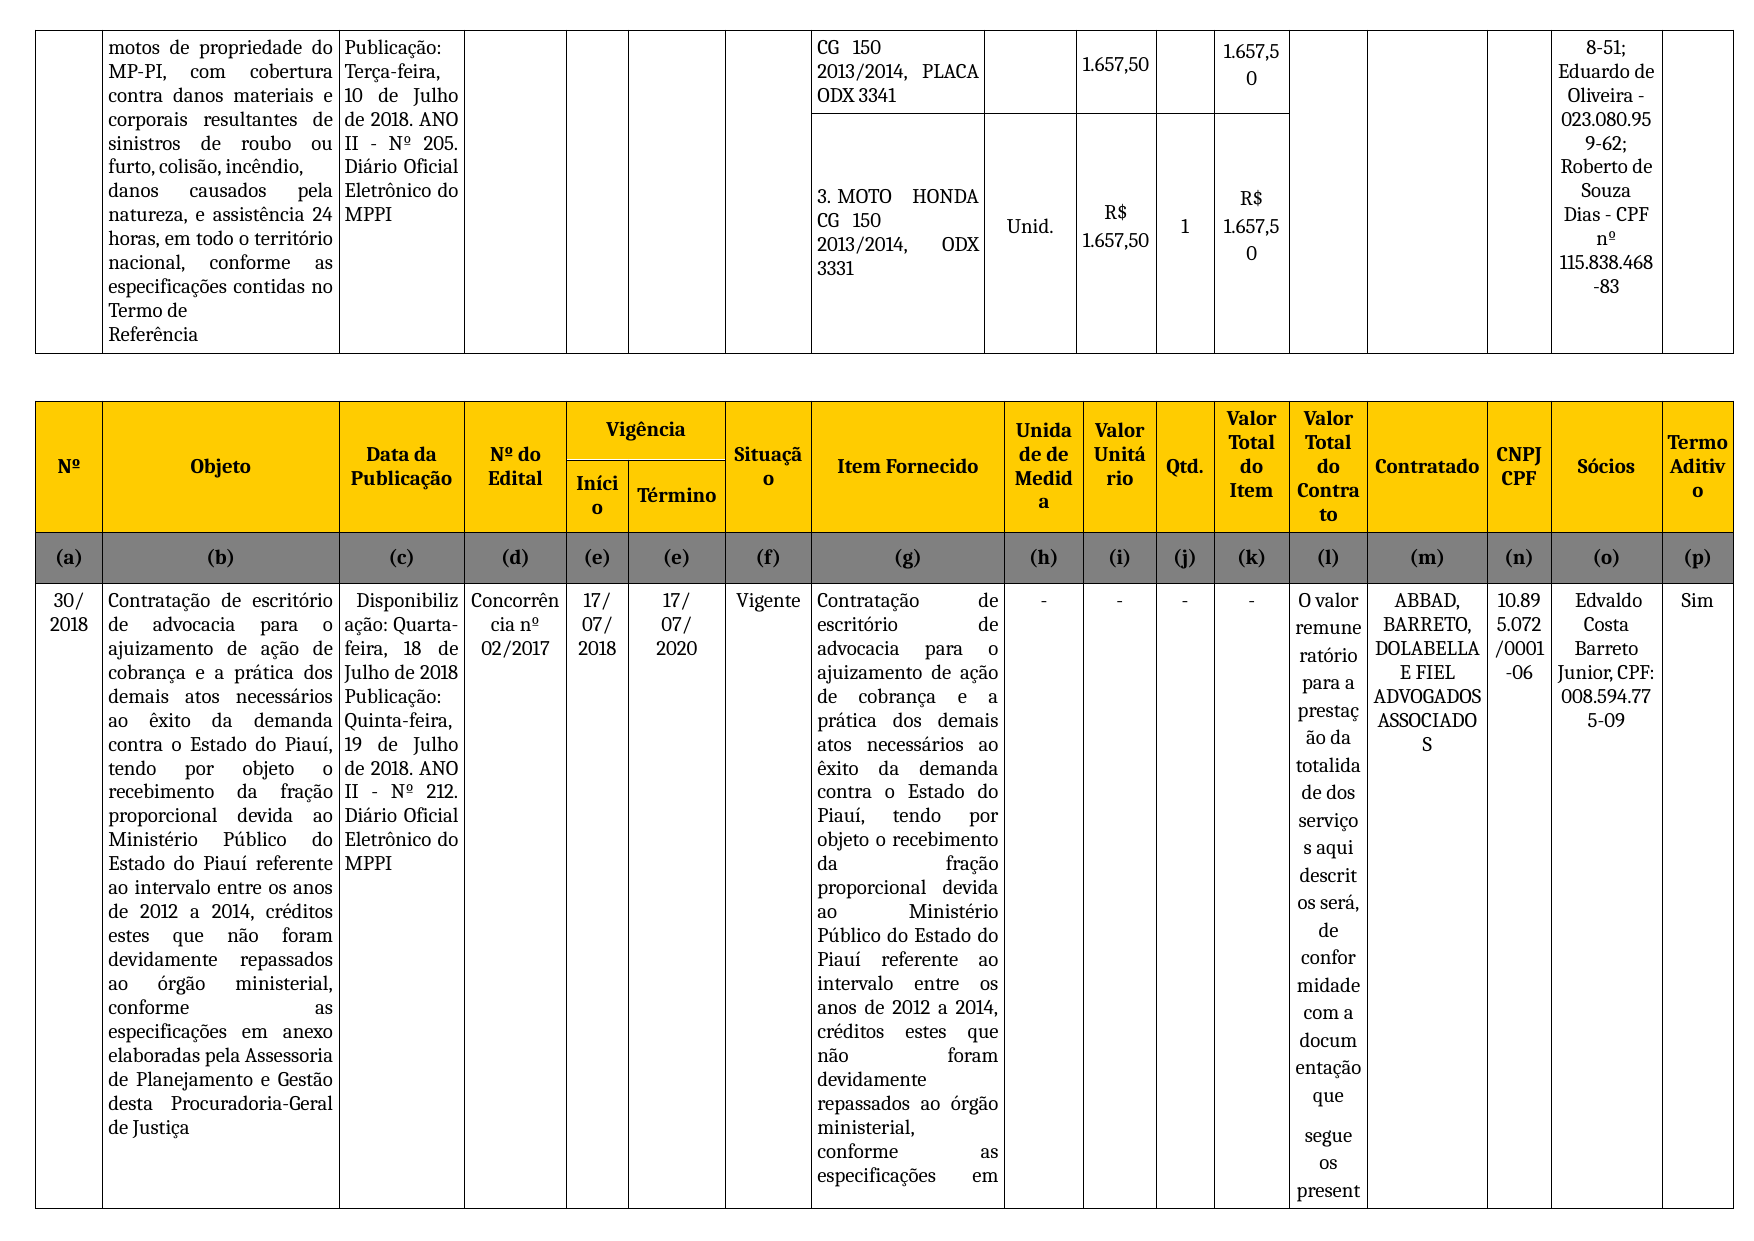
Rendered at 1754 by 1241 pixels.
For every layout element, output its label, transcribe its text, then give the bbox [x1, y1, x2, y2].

table_cell (o) [1552, 533, 1662, 583]
table_cell (j) [1157, 533, 1214, 583]
table_header Valor Total do Contrato [1290, 402, 1367, 532]
table_header Situação [726, 402, 811, 532]
table_cell (d) [465, 533, 566, 583]
table_cell O valor remuneratório para a prestação da totalidade dos serviços aqui descritos será, de conformidade com a documentação que segue os present [1290, 584, 1367, 1208]
table_cell (g) [812, 533, 1004, 583]
table_cell Contratação de escritório de advocacia para o ajuizamento de ação de cobrança e a prática dos demais atos necessários ao êxito da demanda contra o Estado do Piauí, tendo por objeto o recebimento da fração proporcional devida ao Ministério Público do Estado do Piauí referente ao intervalo entre os anos de 2012 a 2014, créditos estes que não foram devidamente repassados ao órgão ministerial, conforme as especificações em anexo elaboradas pela Assessoria de Planejamento e Gestão desta Procuradoria-Geral de Justiça [103, 584, 339, 1208]
table_cell (f) [726, 533, 811, 583]
table_header Nº do Edital [465, 402, 566, 532]
table_cell (h) [1005, 533, 1083, 583]
table_cell - [1157, 584, 1214, 1208]
table_cell Início [567, 461, 628, 532]
table_cell Sim [1663, 584, 1733, 1208]
table_cell (p) [1663, 533, 1733, 583]
table_cell (m) [1368, 533, 1487, 583]
table_cell Contratação de escritório de advocacia para o ajuizamento de ação de cobrança e a prática dos demais atos necessários ao êxito da demanda contra o Estado do Piauí, tendo por objeto o recebimento da fração proporcional devida ao Ministério Público do Estado do Piauí referente ao intervalo entre os anos de 2012 a 2014, créditos estes que não foram devidamente repassados ao órgão ministerial, conforme as especificações em [812, 584, 1004, 1208]
table_cell Unid. [985, 114, 1076, 352]
table_cell (e) [629, 533, 725, 583]
table_cell Disponibilização: Quarta-feira, 18 de Julho de 2018 Publicação: Quinta-feira, 19 de Julho de 2018. ANO II - Nº 212. Diário Oficial Eletrônico do MPPI [340, 584, 464, 1208]
table_cell Vigente [726, 584, 811, 1208]
table_header CNPJ CPF [1488, 402, 1551, 532]
table_cell [1663, 31, 1733, 352]
table_header Valor Total do Item [1215, 402, 1289, 532]
table_cell [36, 31, 102, 352]
table_cell (l) [1290, 533, 1367, 583]
table_header Valor Unitário [1084, 402, 1156, 532]
table_header Sócios [1552, 402, 1662, 532]
table_header Qtd. [1157, 402, 1214, 532]
table_cell (b) [103, 533, 339, 583]
table_header Unidade de Medida [1005, 402, 1083, 532]
table_cell [1290, 31, 1367, 352]
table_cell Publicação: Terça-feira, 10 de Julho de 2018. ANO II - Nº 205. Diário Oficial Eletrônico do MPPI [340, 31, 464, 352]
table_cell 1.657,50 [1215, 31, 1289, 113]
table_cell (e) [567, 533, 628, 583]
table_cell motos de propriedade do MP-PI, com cobertura contra danos materiais e corporais resultantes de sinistros de roubo ou furto, colisão, incêndio, danos causados pela natureza, e assistência 24 horas, em todo o território nacional, conforme as especificações contidas no Termo de Referência [103, 31, 339, 352]
table_cell (c) [340, 533, 464, 583]
table_header Contratado [1368, 402, 1487, 532]
table_cell - [1005, 584, 1083, 1208]
table_cell (k) [1215, 533, 1289, 583]
table_cell Edvaldo Costa Barreto Junior, CPF: 008.594.775-09 [1552, 584, 1662, 1208]
table_cell 17/ 07/ 2018 [567, 584, 628, 1208]
table_cell (n) [1488, 533, 1551, 583]
table_header Vigência [567, 402, 725, 459]
table_header Termo Aditivo [1663, 402, 1733, 532]
table_cell - [1215, 584, 1289, 1208]
table_cell 8-51; Eduardo de Oliveira - 023.080.959-62; Roberto de Souza Dias - CPF nº 115.838.468-83 [1552, 31, 1662, 352]
table_cell 30/ 2018 [36, 584, 102, 1208]
table_header Item Fornecido [812, 402, 1004, 532]
table_header Data da Publicação [340, 402, 464, 532]
table_cell [1157, 31, 1214, 113]
table_cell [629, 31, 725, 352]
table_cell - [1084, 584, 1156, 1208]
table_cell R$ 1.657,50 [1077, 114, 1156, 352]
table_cell Concorrência nº 02/2017 [465, 584, 566, 1208]
table_cell [726, 31, 811, 352]
table_cell 1.657,50 [1077, 31, 1156, 113]
table_cell [567, 31, 628, 352]
table_cell CG 150 2013/2014, PLACA ODX 3341 [812, 31, 984, 113]
table_cell R$ 1.657,50 [1215, 114, 1289, 352]
table_cell [1488, 31, 1551, 352]
table_cell (a) [36, 533, 102, 583]
table_cell 10.895.072/0001-06 [1488, 584, 1551, 1208]
table_cell (i) [1084, 533, 1156, 583]
table_header Nº [36, 402, 102, 532]
table_cell Término [629, 461, 725, 532]
table_cell [985, 31, 1076, 113]
table_cell 3. MOTO HONDA CG 150 2013/2014, ODX 3331 [812, 114, 984, 352]
table_cell [1368, 31, 1487, 352]
table_cell 1 [1157, 114, 1214, 352]
table_cell ABBAD, BARRETO, DOLABELLA E FIEL ADVOGADOS ASSOCIADOS [1368, 584, 1487, 1208]
table_cell [465, 31, 566, 352]
table_cell 17/ 07/ 2020 [629, 584, 725, 1208]
table_header Objeto [103, 402, 339, 532]
